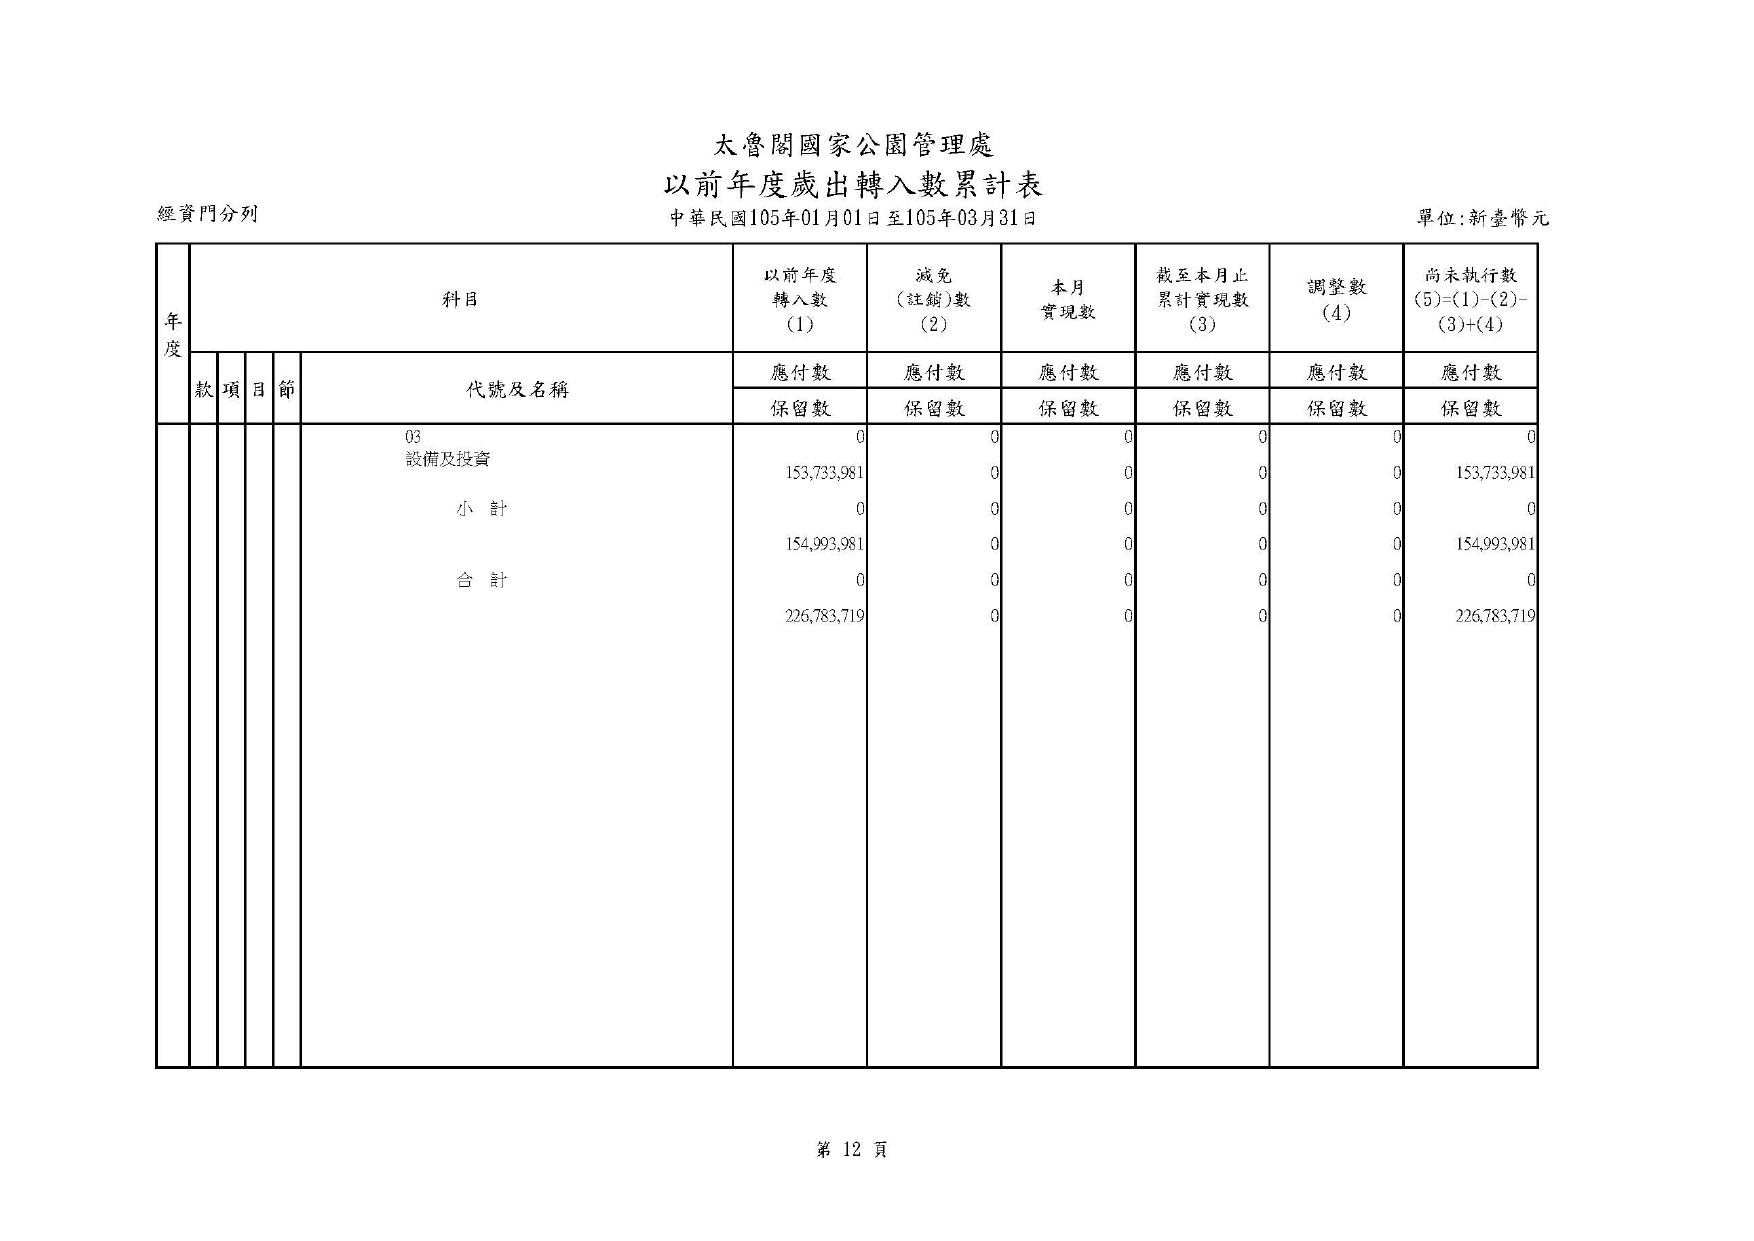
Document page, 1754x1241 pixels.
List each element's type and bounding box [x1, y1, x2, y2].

picture [59, 82, 1646, 1164]
